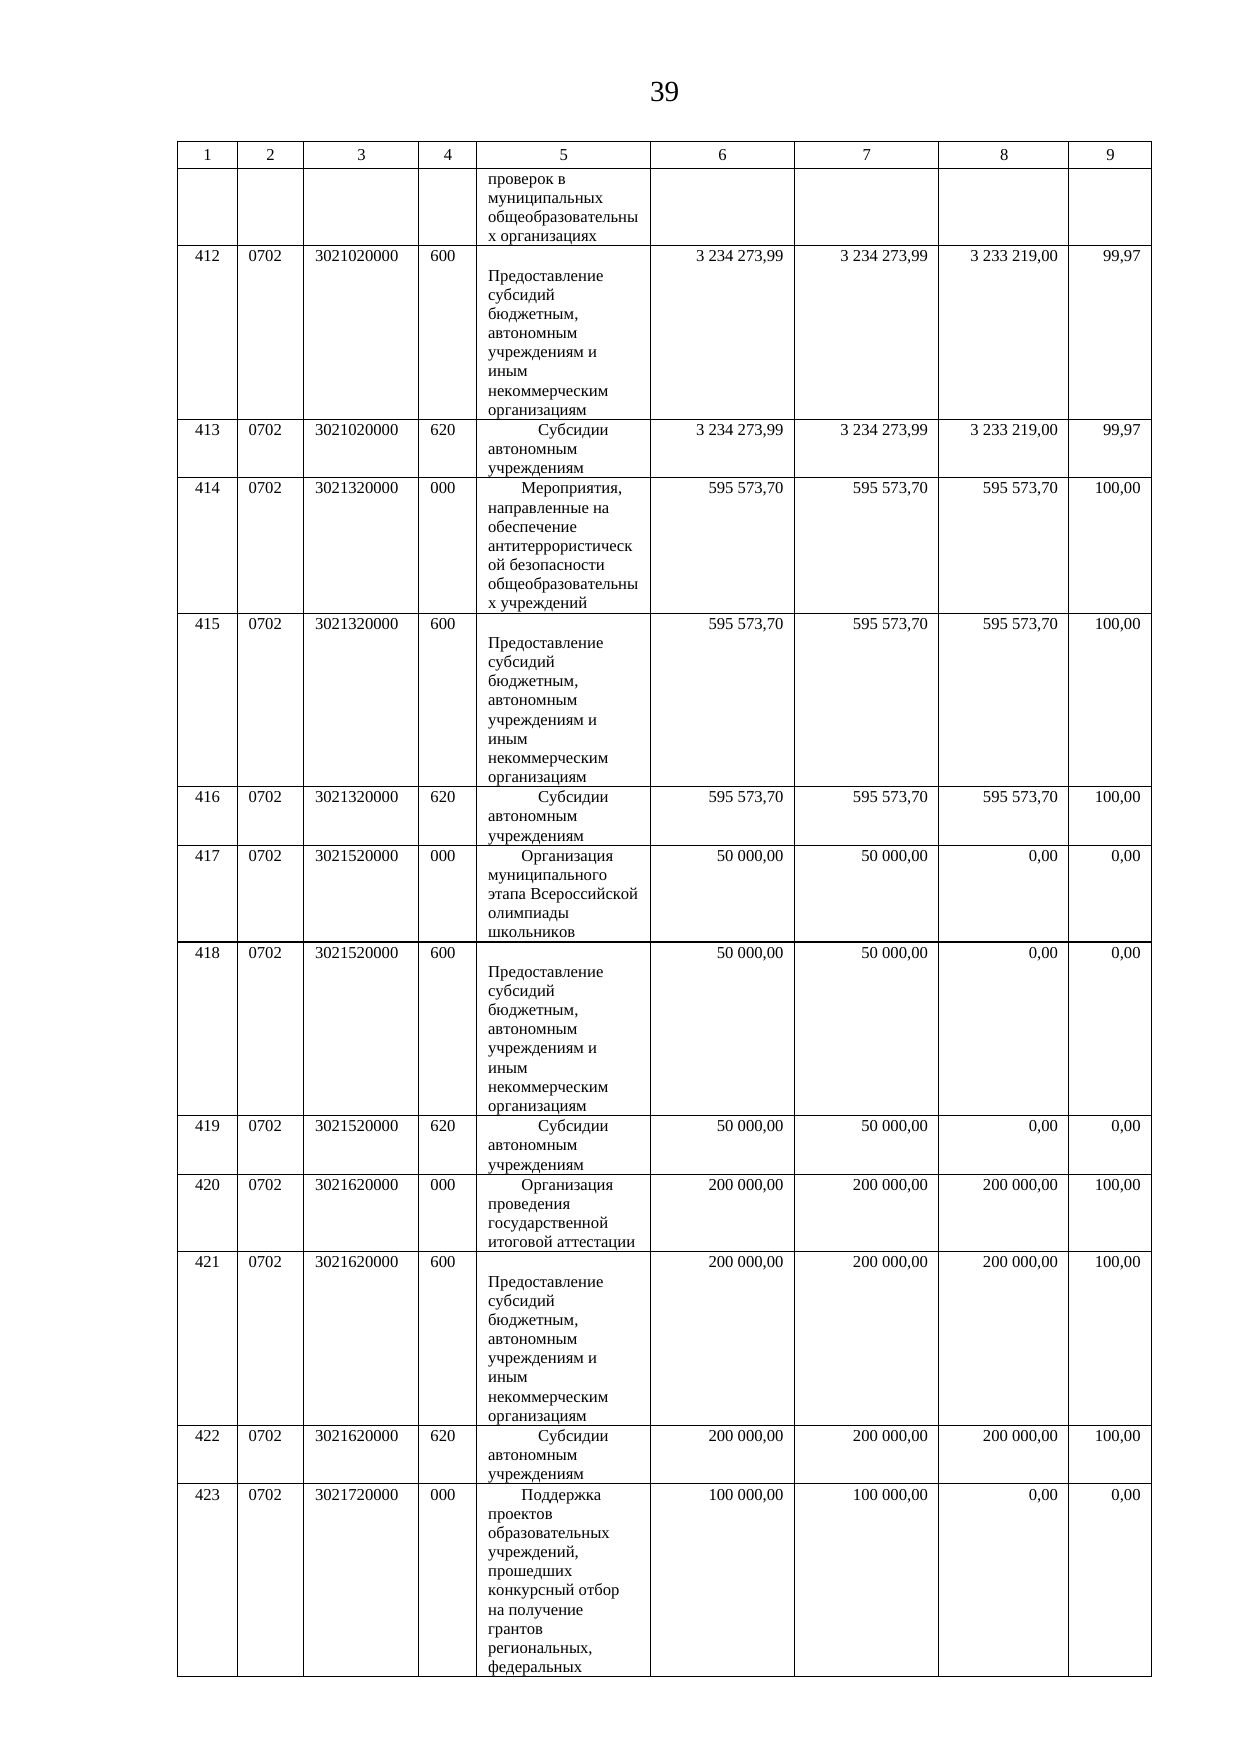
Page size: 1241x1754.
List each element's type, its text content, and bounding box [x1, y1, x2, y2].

table_cell 3 234 273,99 [795, 420, 938, 477]
table_cell 3 234 273,99 [795, 246, 938, 419]
table_cell 595 573,70 [651, 614, 794, 786]
table_cell 3021620000 [304, 1175, 418, 1251]
table_cell Поддержка проектов образовательных учреждений, прошедших конкурсный отбор на получение грантов региональных, федеральных [477, 1484, 650, 1676]
table_cell 100,00 [1069, 478, 1151, 612]
table_cell Предоставление субсидий бюджетным, автономным учреждениям и иным некоммерческим организациям [477, 1252, 650, 1425]
table_cell [651, 169, 794, 245]
table_cell 50 000,00 [795, 846, 938, 941]
table_header 5 [477, 142, 650, 167]
table_cell 0,00 [939, 1116, 1068, 1173]
table_cell 3 234 273,99 [651, 420, 794, 477]
table_cell 000 [419, 846, 476, 941]
table_cell 415 [178, 614, 237, 786]
table_cell 3021620000 [304, 1426, 418, 1483]
table_cell 200 000,00 [651, 1252, 794, 1425]
table_cell 3 233 219,00 [939, 246, 1068, 419]
table_cell [238, 169, 303, 245]
table_cell 100 000,00 [795, 1484, 938, 1676]
table_cell 595 573,70 [939, 614, 1068, 786]
table_cell Предоставление субсидий бюджетным, автономным учреждениям и иным некоммерческим организациям [477, 246, 650, 419]
table_cell 100,00 [1069, 614, 1151, 786]
table_cell 0,00 [939, 846, 1068, 941]
table_cell 0702 [238, 1426, 303, 1483]
table_cell 0,00 [939, 943, 1068, 1115]
table_cell 200 000,00 [795, 1175, 938, 1251]
table_cell 595 573,70 [795, 614, 938, 786]
table_header 7 [795, 142, 938, 167]
table_cell 0,00 [1069, 943, 1151, 1115]
table_cell 0702 [238, 1116, 303, 1173]
table_cell 620 [419, 1426, 476, 1483]
table_cell 0702 [238, 1484, 303, 1676]
table_cell 200 000,00 [939, 1175, 1068, 1251]
table_cell 413 [178, 420, 237, 477]
table_header 6 [651, 142, 794, 167]
table_cell 0702 [238, 420, 303, 477]
table_cell 100,00 [1069, 1175, 1151, 1251]
table_cell 0702 [238, 478, 303, 612]
table_cell 0702 [238, 614, 303, 786]
table_cell 3021320000 [304, 787, 418, 844]
table_cell 423 [178, 1484, 237, 1676]
table_cell 412 [178, 246, 237, 419]
table_cell 3021320000 [304, 614, 418, 786]
table_cell 200 000,00 [939, 1426, 1068, 1483]
table_cell 200 000,00 [651, 1426, 794, 1483]
table_cell 620 [419, 787, 476, 844]
table_cell 595 573,70 [939, 787, 1068, 844]
table_cell 0,00 [939, 1484, 1068, 1676]
table_cell 417 [178, 846, 237, 941]
table_cell 50 000,00 [651, 1116, 794, 1173]
table_header 4 [419, 142, 476, 167]
table_cell 0702 [238, 1175, 303, 1251]
table_cell [1069, 169, 1151, 245]
table_cell 0702 [238, 1252, 303, 1425]
table_header 2 [238, 142, 303, 167]
table_cell 0702 [238, 943, 303, 1115]
table_cell 200 000,00 [651, 1175, 794, 1251]
table_cell 421 [178, 1252, 237, 1425]
table_cell Организация проведения государственной итоговой аттестации [477, 1175, 650, 1251]
table_cell 418 [178, 943, 237, 1115]
table_cell 99,97 [1069, 246, 1151, 419]
table_cell Субсидии автономным учреждениям [477, 787, 650, 844]
table_cell 50 000,00 [795, 943, 938, 1115]
table_cell 99,97 [1069, 420, 1151, 477]
table_cell 200 000,00 [939, 1252, 1068, 1425]
table_cell 50 000,00 [651, 846, 794, 941]
table_cell 0,00 [1069, 1116, 1151, 1173]
table_cell 600 [419, 246, 476, 419]
table_cell 420 [178, 1175, 237, 1251]
table_cell 50 000,00 [651, 943, 794, 1115]
table_cell [939, 169, 1068, 245]
table_cell 50 000,00 [795, 1116, 938, 1173]
table_cell Мероприятия, направленные на обеспечение антитеррористической безопасности общеобразовательных учреждений [477, 478, 650, 612]
table_cell 0702 [238, 787, 303, 844]
table_cell 419 [178, 1116, 237, 1173]
table_cell 100,00 [1069, 1252, 1151, 1425]
table_header 8 [939, 142, 1068, 167]
table_cell проверок в муниципальных общеобразовательных организациях [477, 169, 650, 245]
table_cell 600 [419, 1252, 476, 1425]
table_cell 595 573,70 [651, 478, 794, 612]
table_cell 595 573,70 [651, 787, 794, 844]
table_cell 100,00 [1069, 787, 1151, 844]
table_cell 0702 [238, 246, 303, 419]
table_cell [419, 169, 476, 245]
table_cell 100 000,00 [651, 1484, 794, 1676]
table_cell Предоставление субсидий бюджетным, автономным учреждениям и иным некоммерческим организациям [477, 943, 650, 1115]
table_cell 600 [419, 943, 476, 1115]
table_cell 620 [419, 1116, 476, 1173]
table_cell 000 [419, 1484, 476, 1676]
table_cell Субсидии автономным учреждениям [477, 1426, 650, 1483]
table_cell 3 234 273,99 [651, 246, 794, 419]
table_cell 422 [178, 1426, 237, 1483]
table_cell 3021520000 [304, 943, 418, 1115]
table_cell Субсидии автономным учреждениям [477, 420, 650, 477]
table_cell [178, 169, 237, 245]
table_cell 595 573,70 [795, 787, 938, 844]
table_cell [795, 169, 938, 245]
table_cell 414 [178, 478, 237, 612]
table_cell 0,00 [1069, 1484, 1151, 1676]
table_header 1 [178, 142, 237, 167]
table_cell 3021320000 [304, 478, 418, 612]
table_cell Организация муниципального этапа Всероссийской олимпиады школьников [477, 846, 650, 941]
table_cell Предоставление субсидий бюджетным, автономным учреждениям и иным некоммерческим организациям [477, 614, 650, 786]
table_cell 200 000,00 [795, 1252, 938, 1425]
table_header 3 [304, 142, 418, 167]
table_cell Субсидии автономным учреждениям [477, 1116, 650, 1173]
table_cell 000 [419, 478, 476, 612]
table_cell [304, 169, 418, 245]
table_header 9 [1069, 142, 1151, 167]
table_cell 100,00 [1069, 1426, 1151, 1483]
table_cell 416 [178, 787, 237, 844]
table_cell 3021020000 [304, 246, 418, 419]
table_cell 3021720000 [304, 1484, 418, 1676]
table_cell 595 573,70 [939, 478, 1068, 612]
table_cell 0702 [238, 846, 303, 941]
table_cell 3021020000 [304, 420, 418, 477]
table_cell 200 000,00 [795, 1426, 938, 1483]
table_cell 3021520000 [304, 846, 418, 941]
table_cell 3021520000 [304, 1116, 418, 1173]
table_cell 595 573,70 [795, 478, 938, 612]
table_cell 0,00 [1069, 846, 1151, 941]
table_cell 3021620000 [304, 1252, 418, 1425]
table_cell 000 [419, 1175, 476, 1251]
table_cell 600 [419, 614, 476, 786]
table_cell 620 [419, 420, 476, 477]
table_cell 3 233 219,00 [939, 420, 1068, 477]
